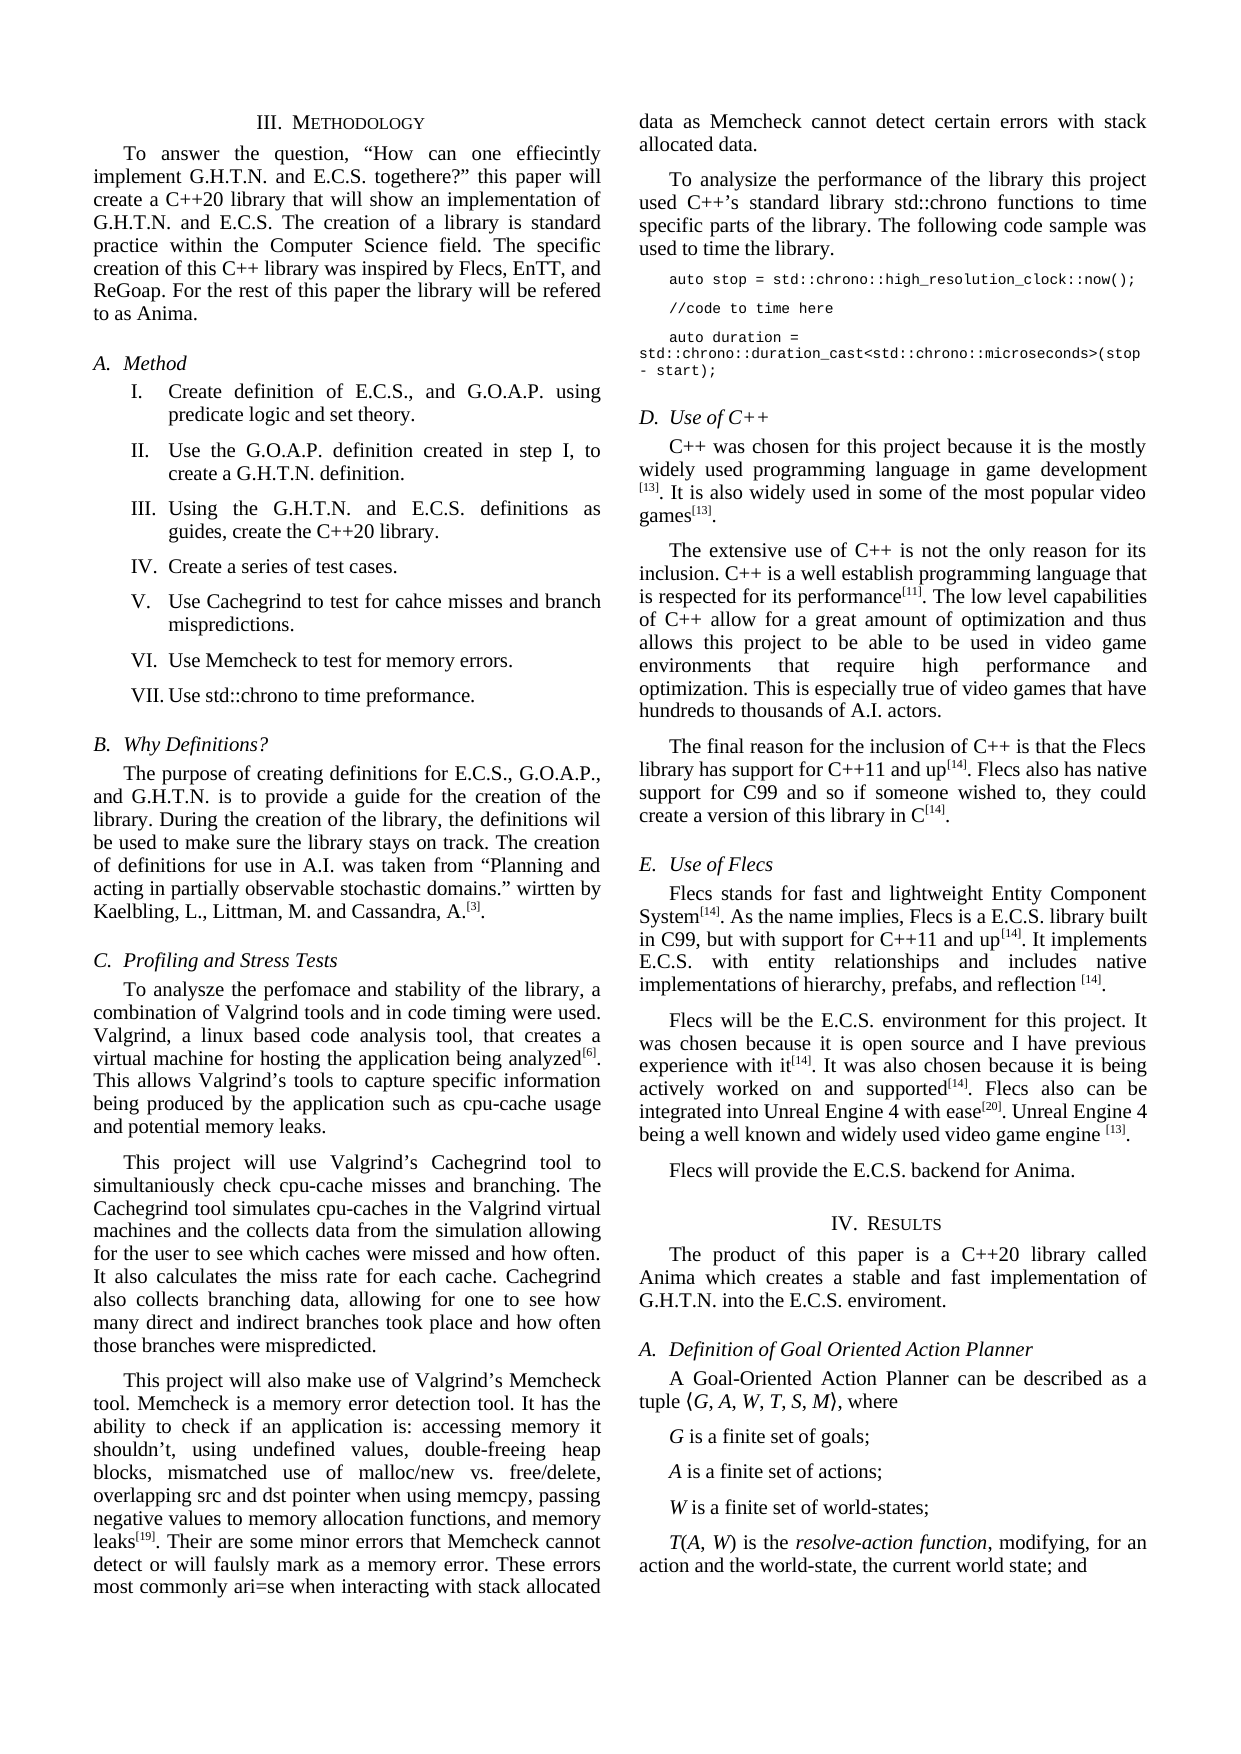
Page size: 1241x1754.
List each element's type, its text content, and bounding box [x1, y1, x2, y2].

subtitle Use of C++ [639, 405, 1147, 429]
list Using the G.H.T.N. and E.C.S. definitions as guides, create the C++20 library. [131, 497, 601, 543]
text C++ was chosen for this project because it is the mostly widely used programming language in game development [13]. It is also widely used in some of the most popular video games[13]. [639, 435, 1147, 527]
list Use Cachegrind to test for cahce misses and branch mispredictions. [131, 591, 601, 636]
subtitle Method [93, 350, 601, 374]
subtitle Why Definitions? [93, 732, 601, 756]
text W is a finite set of world-states; [639, 1496, 1147, 1519]
text auto duration = std::chrono::duration_cast<std::chrono::microseconds>(stop - start); [639, 330, 1147, 380]
text Flecs stands for fast and lightweight Entity Component System[14]. As the name implies, Flecs is a E.C.S. library built in C99, but with support for C++11 and up[14]. It implements E.C.S. with entity relationships and includes native implementations of hierarchy, prefabs, and reflection [14]. [639, 882, 1147, 996]
text Flecs will provide the E.C.S. backend for Anima. [639, 1159, 1147, 1182]
subtitle Profiling and Stress Tests [93, 948, 601, 972]
subtitle Use of Flecs [639, 852, 1147, 876]
text A is a finite set of actions; [639, 1461, 1147, 1483]
list Create definition of E.C.S., and G.O.A.P. using predicate logic and set theory. [131, 381, 601, 426]
text auto stop = std::chrono::high_resolution_clock::now(); [639, 272, 1147, 289]
text //code to time here [639, 301, 1147, 318]
text Flecs will be the E.C.S. environment for this project. It was chosen because it is open source and I have previous experience with it[14]. It was also chosen because it is being actively worked on and supported[14]. Flecs also can be integrated into Unreal Engine 4 with ease[20]. Unreal Engine 4 being a well known and widely used video game engine [13]. [639, 1009, 1147, 1146]
text G is a finite set of goals; [639, 1425, 1147, 1448]
list Use std::chrono to time preformance. [131, 684, 601, 707]
text A Goal-Oriented Action Planner can be described as a tuple ⟨G, A, W, T, S, M⟩, where [639, 1367, 1147, 1413]
text T(A, W) is the resolve-action function, modifying, for an action and the world-state, the current world state; and [639, 1531, 1147, 1577]
list Use the G.O.A.P. definition created in step I, to create a G.H.T.N. definition. [131, 439, 601, 485]
text The extensive use of C++ is not the only reason for its inclusion. C++ is a well establish programming language that is respected for its performance[11]. The low level capabilities of C++ allow for a great amount of optimization and thus allows this project to be able to be used in video game environments that require high performance and optimization. This is especially true of video games that have hundreds to thousands of A.I. actors. [639, 539, 1147, 722]
text To analysze the perfomace and stability of the library, a combination of Valgrind tools and in code timing were used. Valgrind, a linux based code analysis tool, that creates a virtual machine for hosting the application being analyzed[6]. This allows Valgrind’s tools to capture specific information being produced by the application such as cpu-cache usage and potential memory leaks. [93, 978, 601, 1138]
subtitle Definition of Goal Oriented Action Planner [639, 1337, 1147, 1361]
text The purpose of creating definitions for E.C.S., G.O.A.P., and G.H.T.N. is to provide a guide for the creation of the library. During the creation of the library, the definitions wil be used to make sure the library stays on track. The creation of definitions for use in A.I. was taken from “Planning and acting in partially observable stochastic domains.” wirtten by Kaelbling, L., Littman, M. and Cassandra, A.[3]. [93, 762, 601, 923]
text This project will also make use of Valgrind’s Memcheck tool. Memcheck is a memory error detection tool. It has the ability to check if an application is: accessing memory it shouldn’t, using undefined values, double-freeing heap blocks, mismatched use of malloc/new vs. free/delete, overlapping src and dst pointer when using memcpy, passing negative values to memory allocation functions, and memory leaks[19]. Their are some minor errors that Memcheck cannot detect or will faulsly mark as a memory error. These errors most commonly ari=se when interacting with stack allocated [93, 1369, 601, 1598]
text To analysize the performance of the library this project used C++’s standard library std::chrono functions to time specific parts of the library. The following code sample was used to time the library. [639, 168, 1147, 259]
subtitle Results [639, 1211, 1147, 1235]
list Use Memcheck to test for memory errors. [131, 649, 601, 672]
text This project will use Valgrind’s Cachegrind tool to simultaniously check cpu-cache misses and branching. The Cachegrind tool simulates cpu-caches in the Valgrind virtual machines and the collects data from the simulation allowing for the user to see which caches were missed and how often. It also calculates the miss rate for each cache. Cachegrind also collects branching data, allowing for one to see how many direct and indirect branches took place and how often those branches were mispredicted. [93, 1151, 601, 1357]
list Create a series of test cases. [131, 555, 601, 578]
text The product of this paper is a C++20 library called Anima which creates a stable and fast implementation of G.H.T.N. into the E.C.S. enviroment. [639, 1243, 1147, 1312]
text The final reason for the inclusion of C++ is that the Flecs library has support for C++11 and up[14]. Flecs also has native support for C99 and so if someone wished to, they could create a version of this library in C[14]. [639, 735, 1147, 827]
subtitle Methodology [93, 110, 601, 134]
text To answer the question, “How can one effiecintly implement G.H.T.N. and E.C.S. togethere?” this paper will create a C++20 library that will show an implementation of G.H.T.N. and E.C.S. The creation of a library is standard practice within the Computer Science field. The specific creation of this C++ library was inspired by Flecs, EnTT, and ReGoap. For the rest of this paper the library will be refered to as Anima. [93, 142, 601, 325]
text data as Memcheck cannot detect certain errors with stack allocated data. [639, 110, 1147, 156]
